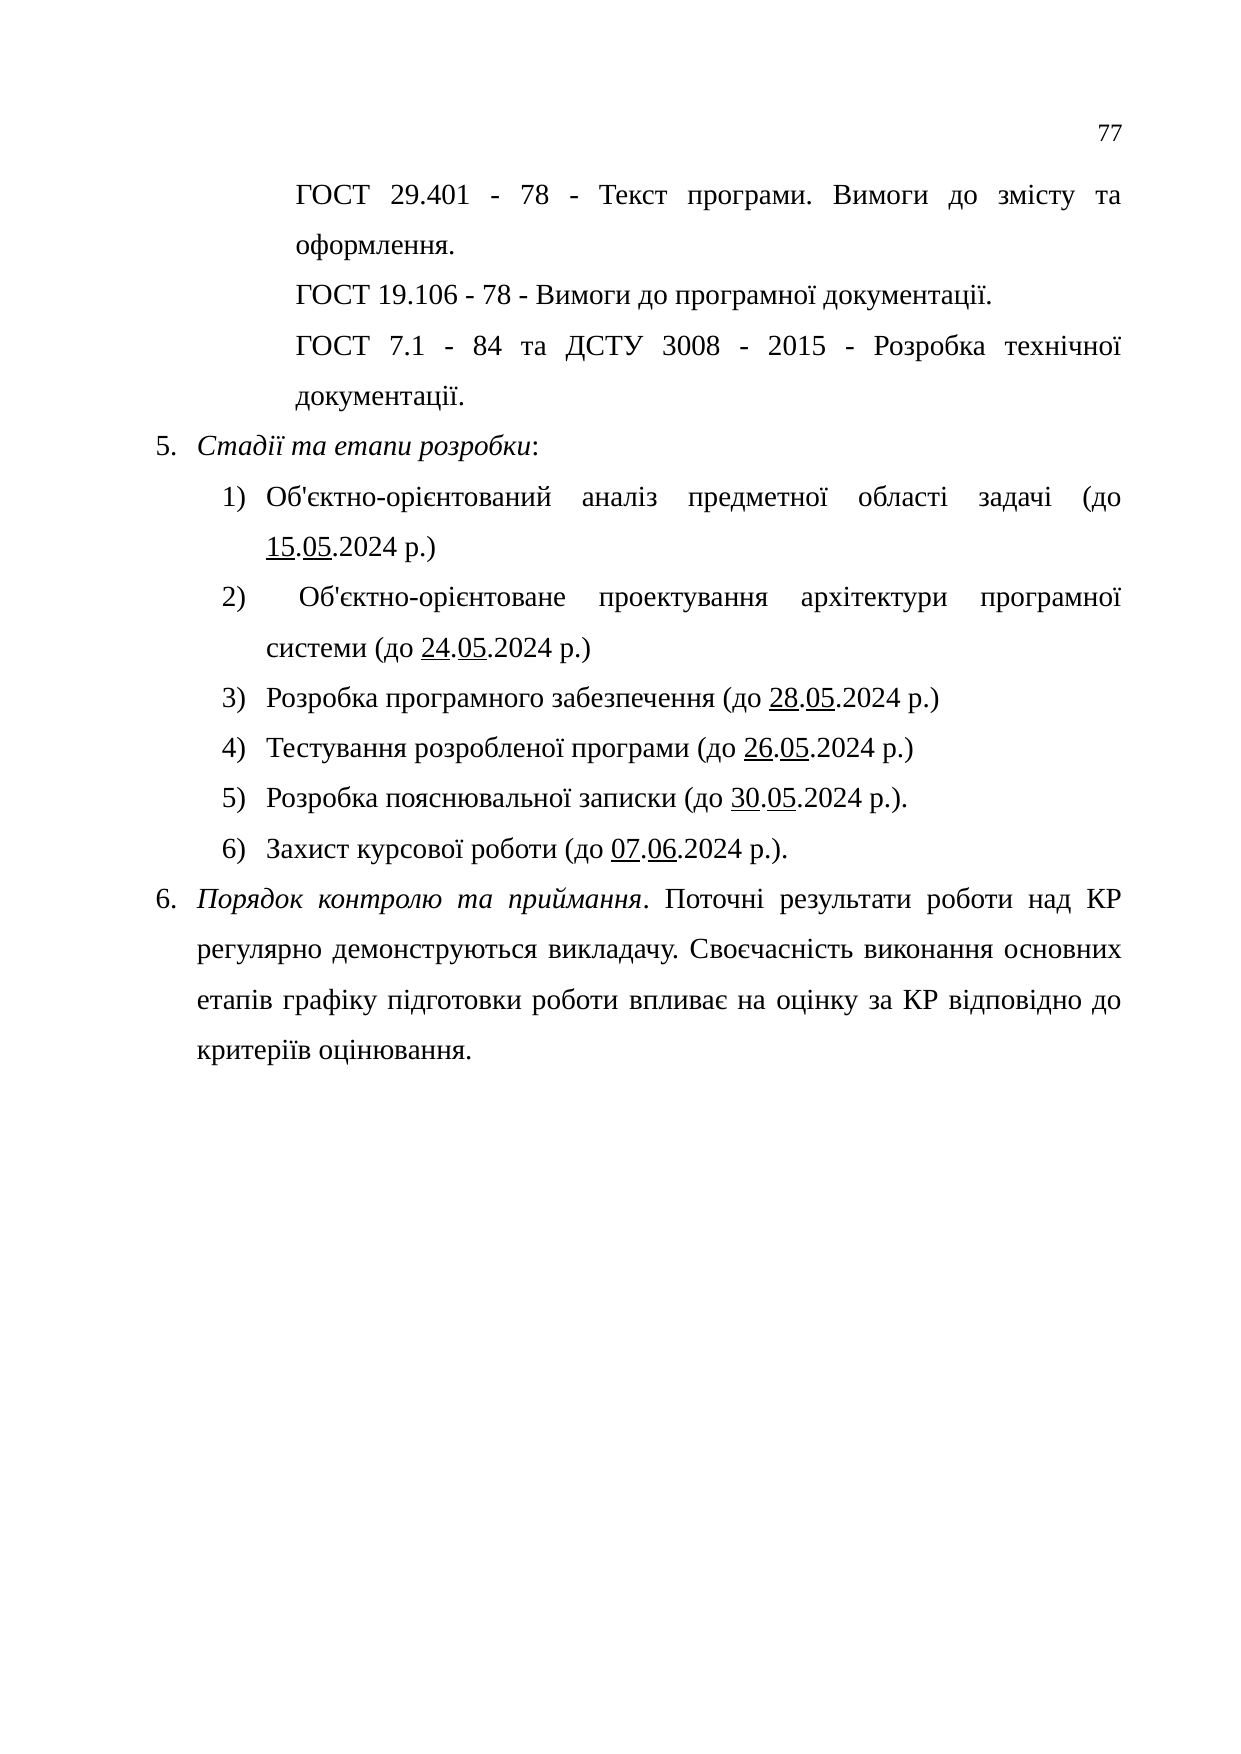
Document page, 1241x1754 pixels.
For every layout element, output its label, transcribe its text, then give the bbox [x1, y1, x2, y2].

list Стадії та етапи розробки: [155, 428, 1122, 462]
list Розробка пояснювальної записки (до 30.05.2024 р.). [222, 781, 1121, 814]
text ГОСТ 29.401 - 78 - Текст програми. Вимоги до змісту та оформлення. [295, 177, 1122, 261]
list Об'єктно-орієнтоване проектування архітектури програмної системи (до 24.05.2024 р.) [222, 579, 1121, 663]
text ГОСТ 19.106 - 78 - Вимоги до програмної документації. [295, 277, 1122, 311]
list Тестування розробленої програми (до 26.05.2024 р.) [222, 730, 1121, 764]
list Розробка програмного забезпечення (до 28.05.2024 р.) [222, 680, 1121, 713]
list Захист курсової роботи (до 07.06.2024 р.). [222, 831, 1121, 864]
list Об'єктно-орієнтований аналіз предметної області задачі (до 15.05.2024 р.) [222, 479, 1121, 563]
text ГОСТ 7.1 - 84 та ДСТУ 3008 - 2015 - Розробка технічної документації. [295, 328, 1122, 412]
list Порядок контролю та приймання. Поточні результати роботи над КР регулярно демонструються викладачу. Своєчасність виконання основних етапів графіку підготовки роботи впливає на оцінку за КР відповідно до критеріїв оцінювання. [155, 881, 1122, 1066]
